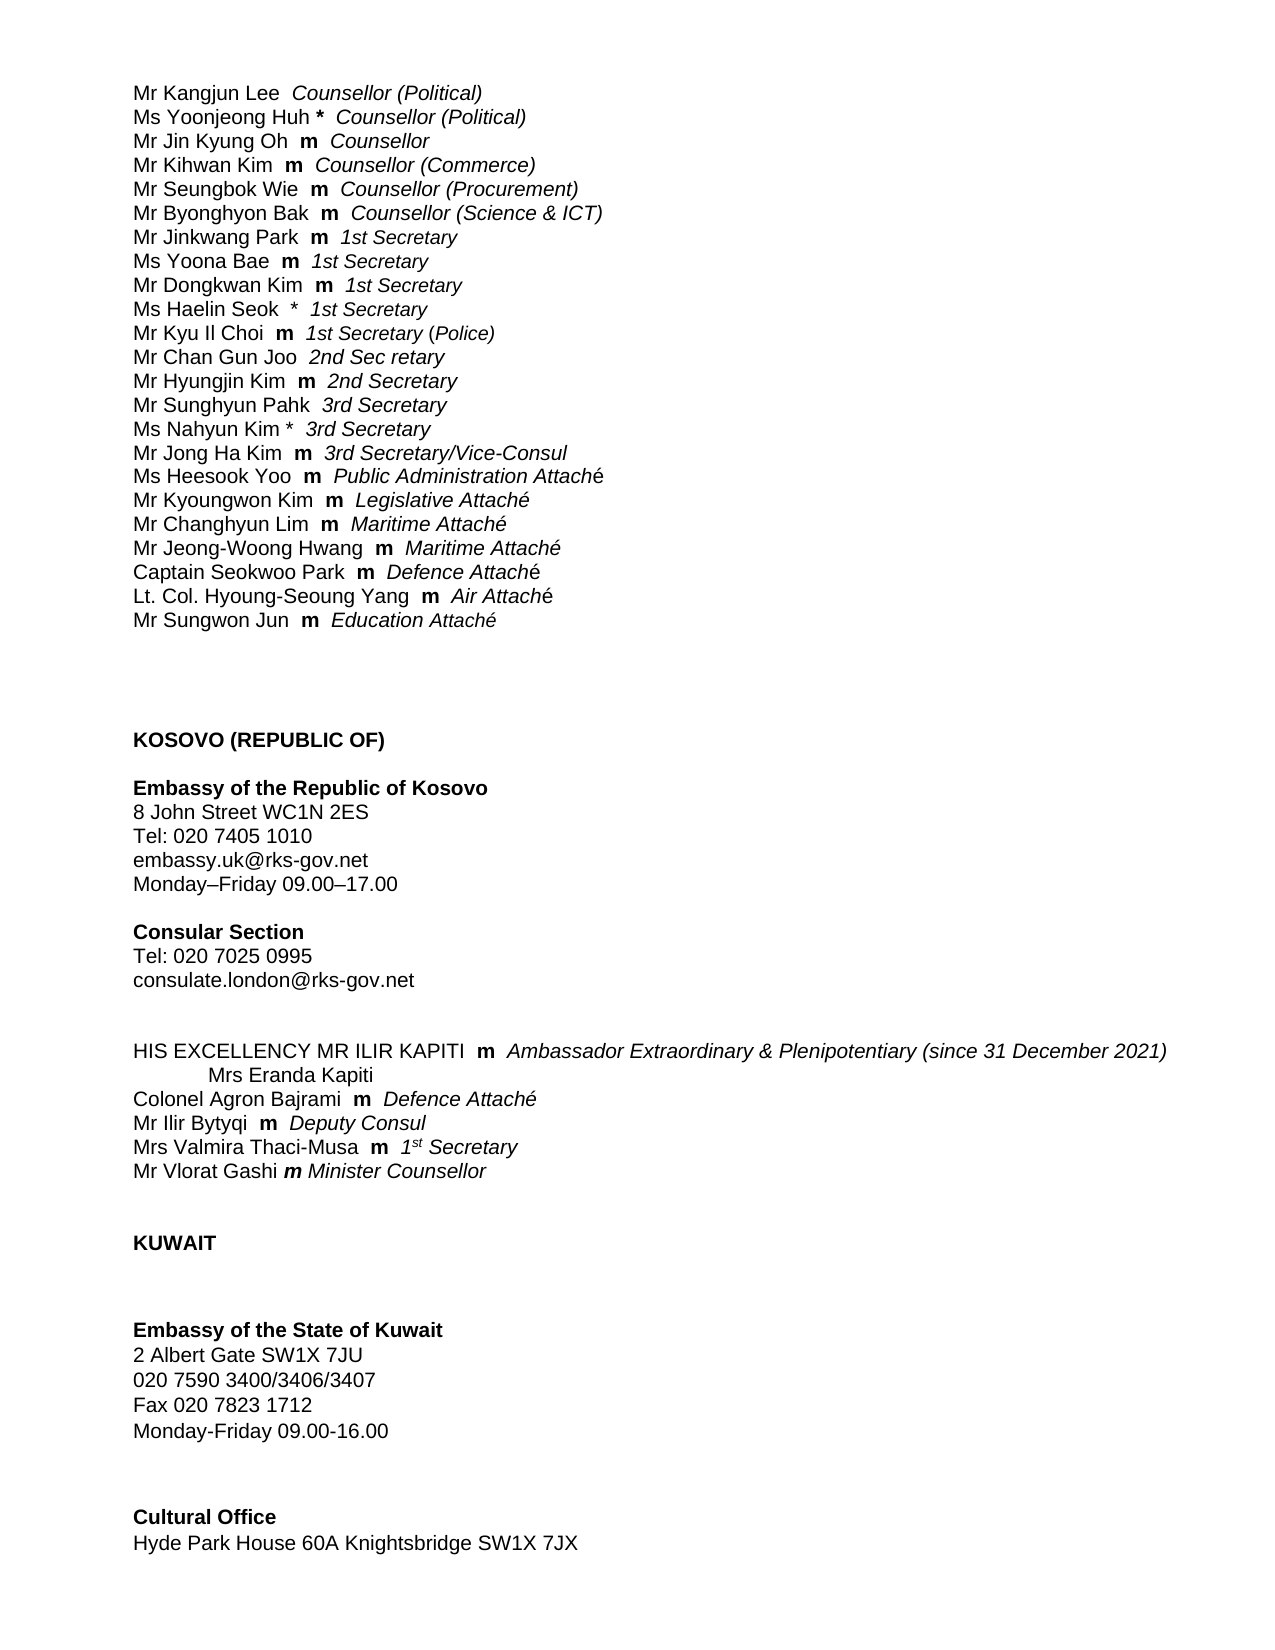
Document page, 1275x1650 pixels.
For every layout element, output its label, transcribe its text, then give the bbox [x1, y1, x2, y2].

text Hyde Park House 60A Knightsbridge SW1X 7JX [133, 1530, 1181, 1554]
text consulate.london@rks-gov.net [133, 967, 1181, 991]
text Embassy of the State of Kuwait [133, 1317, 1181, 1341]
text Mr Jinkwang Park m 1st Secretary [133, 225, 1181, 249]
text Mr Kangjun Lee Counsellor (Political) [133, 81, 1181, 105]
text Monday–Friday 09.00–17.00 [133, 872, 1181, 896]
text KOSOVO (REPUBLIC OF) [133, 728, 1181, 752]
text Lt. Col. Hyoung-Seoung Yang m Air Attaché [133, 584, 1181, 608]
text Mr Sunghyun Pahk 3rd Secretary [133, 392, 1181, 416]
text Mr Kyoungwon Kim m Legislative Attaché [133, 488, 1181, 512]
text Mr Jeong-Woong Hwang m Maritime Attaché [133, 536, 1181, 560]
text Mr Jong Ha Kim m 3rd Secretary/Vice-Consul [133, 440, 1181, 464]
text Mr Hyungjin Kim m 2nd Secretary [133, 368, 1181, 392]
text Mr Sungwon Jun m Education Attaché [133, 608, 1181, 632]
text Mr Dongkwan Kim m 1st Secretary [133, 273, 1181, 297]
text HIS EXCELLENCY MR ILIR KAPITI m Ambassador Extraordinary & Plenipotentiary (since 31 December 2021) [133, 1039, 1181, 1063]
text Ms Yoona Bae m 1st Secretary [133, 249, 1181, 273]
text KUWAIT [133, 1231, 1181, 1316]
text Ms Yoonjeong Huh * Counsellor (Political) [133, 105, 1181, 129]
text Ms Haelin Seok * 1st Secretary [133, 297, 1181, 321]
text Tel: 020 7025 0995 [133, 943, 1181, 967]
text Ms Heesook Yoo m Public Administration Attaché [133, 464, 1181, 488]
text Mr Ilir Bytyqi m Deputy Consul [133, 1111, 1181, 1135]
text Embassy of the Republic of Kosovo [133, 776, 1181, 800]
text Mrs Eranda Kapiti [133, 1063, 1181, 1087]
text Mrs Valmira Thaci-Musa m 1st Secretary [133, 1135, 1181, 1159]
text Mr Vlorat Gashi m Minister Counsellor [133, 1159, 1181, 1183]
text Monday-Friday 09.00-16.00 [133, 1419, 1181, 1503]
text Captain Seokwoo Park m Defence Attaché [133, 560, 1181, 584]
text 8 John Street WC1N 2ES [133, 800, 1181, 824]
text Mr Jin Kyung Oh m Counsellor [133, 129, 1181, 153]
text Mr Kihwan Kim m Counsellor (Commerce) [133, 153, 1181, 177]
text Consular Section [133, 919, 1181, 943]
text 020 7590 3400/3406/3407 [133, 1368, 1181, 1392]
text Ms Nahyun Kim * 3rd Secretary [133, 416, 1181, 440]
text Fax 020 7823 1712 [133, 1393, 1181, 1417]
text Mr Chan Gun Joo 2nd Sec retary [133, 344, 1181, 368]
text Mr Kyu Il Choi m 1st Secretary (Police) [133, 321, 1181, 344]
text 2 Albert Gate SW1X 7JU [133, 1343, 1181, 1367]
text Colonel Agron Bajrami m Defence Attaché [133, 1087, 1181, 1111]
text Cultural Office [133, 1505, 1181, 1529]
text Mr Changhyun Lim m Maritime Attaché [133, 512, 1181, 536]
text embassy.uk@rks-gov.net [133, 848, 1181, 872]
text Mr Byonghyon Bak m Counsellor (Science & ICT) [133, 201, 1181, 225]
text Mr Seungbok Wie m Counsellor (Procurement) [133, 177, 1181, 201]
text Tel: 020 7405 1010 [133, 824, 1181, 848]
